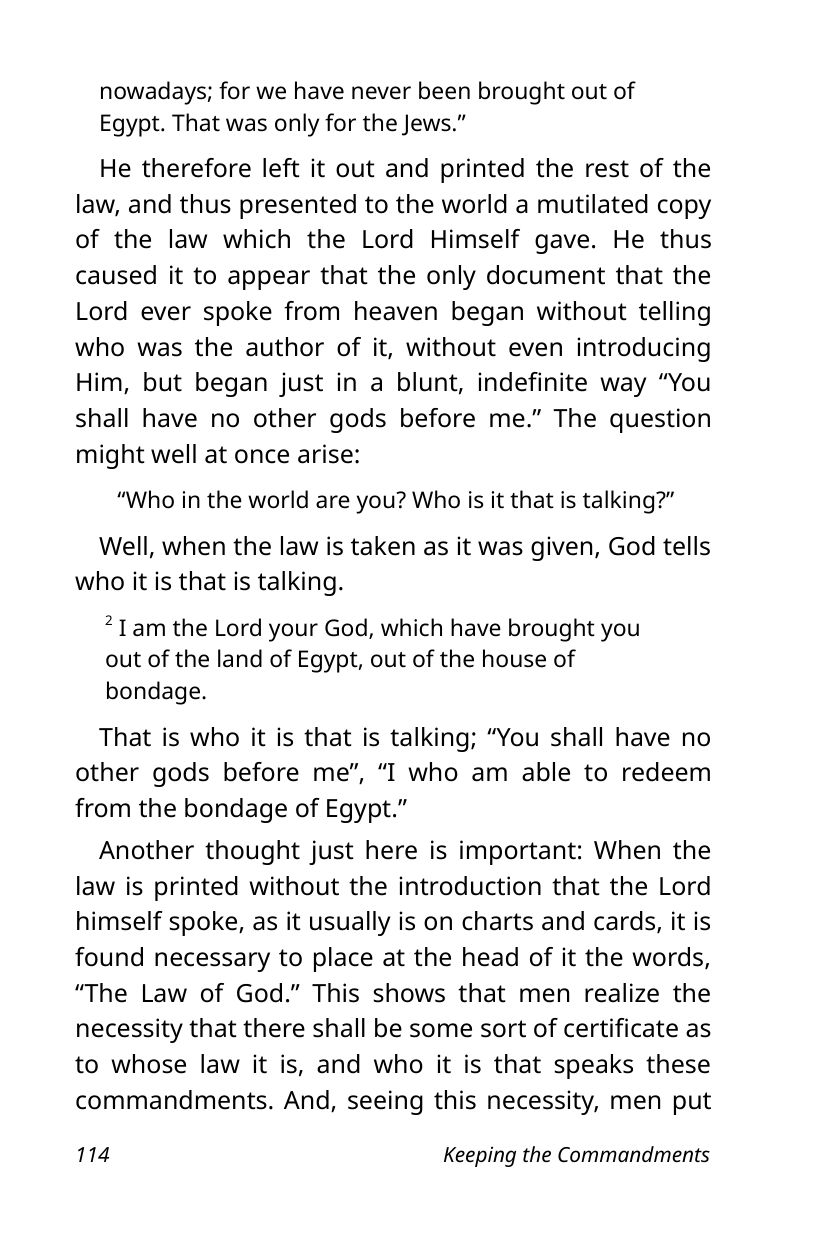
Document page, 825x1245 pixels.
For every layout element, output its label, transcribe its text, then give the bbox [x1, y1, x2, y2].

text Well, when the law is taken as it was given, God tells who it is that is talking. [75, 528, 712, 598]
text “Who in the world are you? Who is it that is talking?” [99, 484, 688, 516]
text Another thought just here is important: When the law is printed without the introduction that the Lord himself spoke, as it usually is on charts and cards, it is found necessary to place at the head of it the words, “The Law of God.” This shows that men realize the necessity that there shall be some sort of certificate as to whose law it is, and who it is that speaks these commandments. And, seeing this necessity, men put [75, 832, 712, 1117]
text He therefore left it out and printed the rest of the law, and thus presented to the world a mutilated copy of the law which the Lord Himself gave. He thus caused it to appear that the only document that the Lord ever spoke from heaven began without telling who was the author of it, without even introducing Him, but began just in a blunt, indefinite way “You shall have no other gods before me.” The question might well at once arise: [75, 151, 712, 471]
text 2 I am the Lord your God, which have brought you out of the land of Egypt, out of the house of bondage. [105, 612, 682, 707]
text That is who it is that is talking; “You shall have no other gods before me”, “I who am able to redeem from the bondage of Egypt.” [75, 719, 712, 825]
text nowadays; for we have never been brought out of Egypt. That was only for the Jews.” [99, 75, 688, 138]
